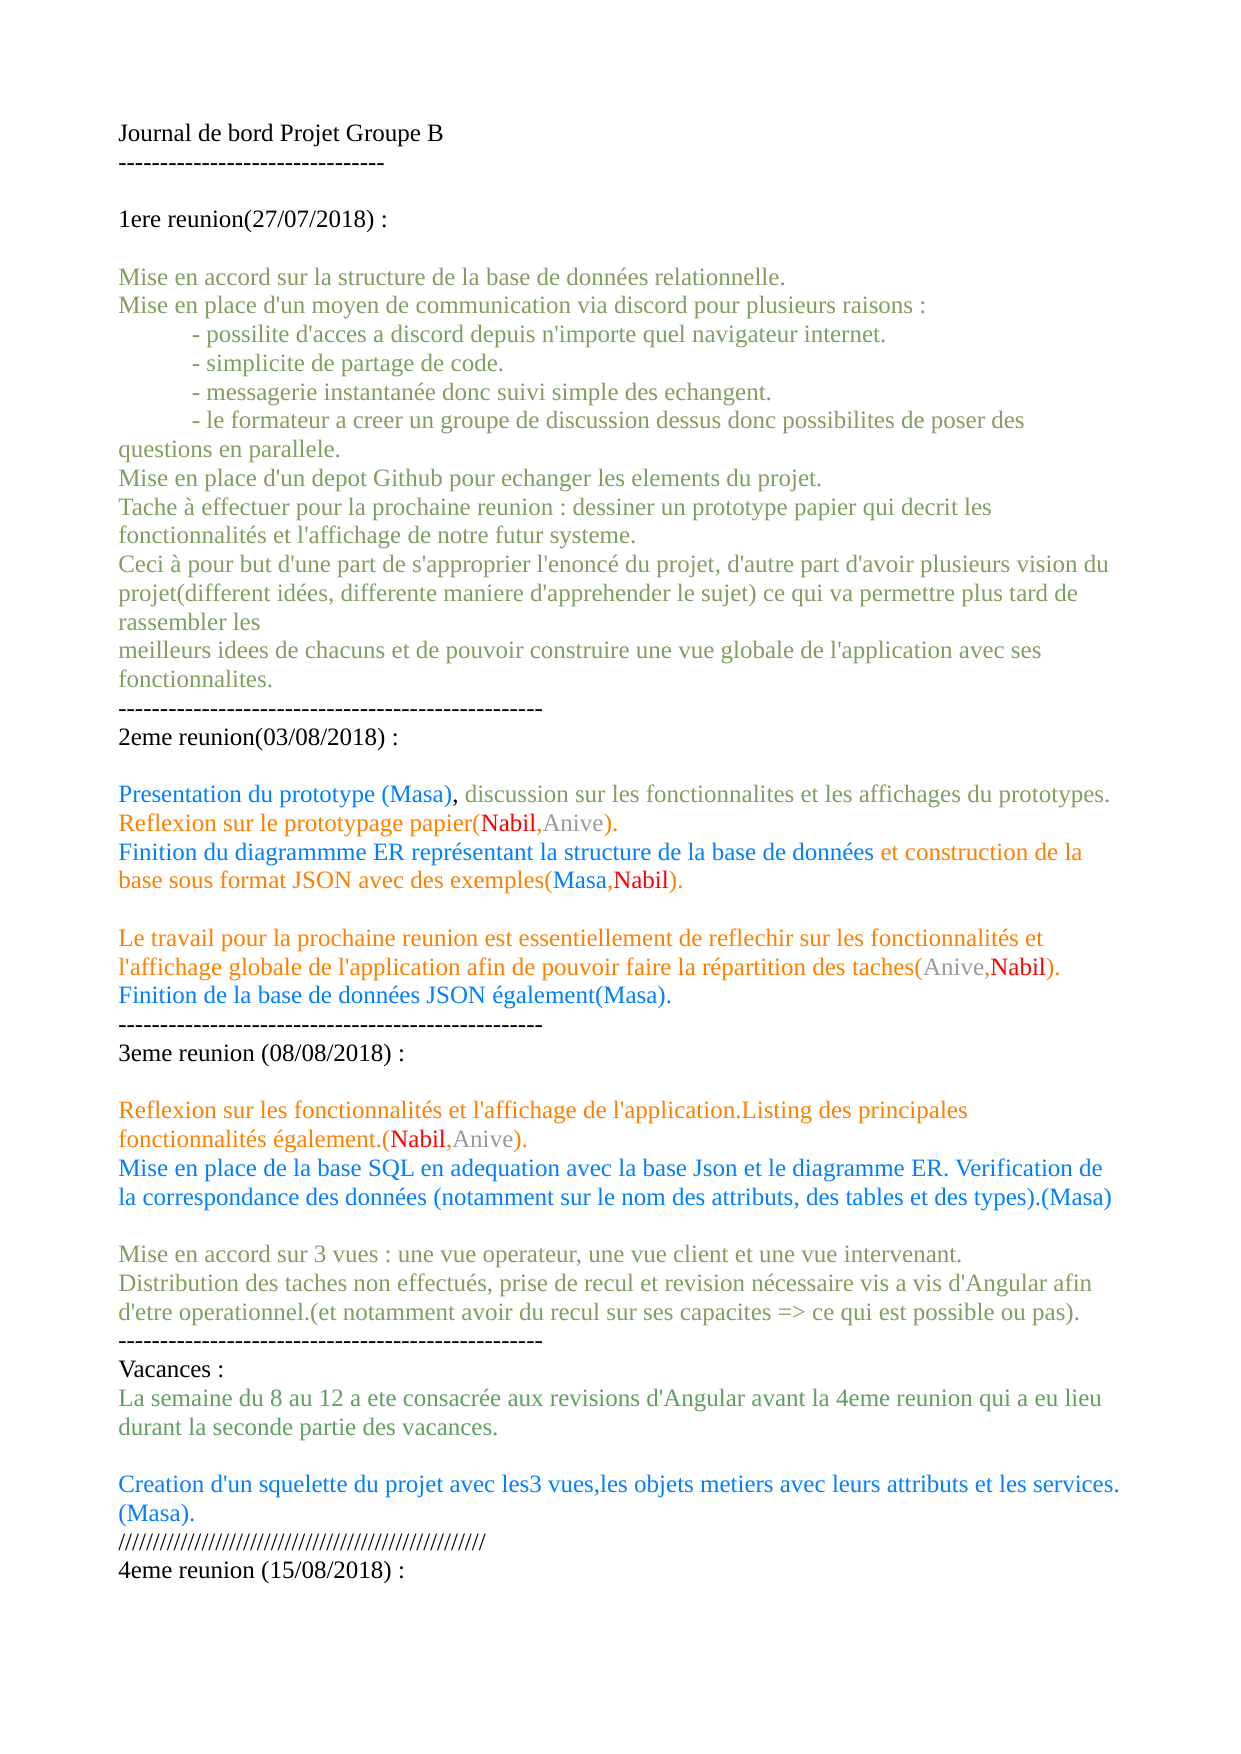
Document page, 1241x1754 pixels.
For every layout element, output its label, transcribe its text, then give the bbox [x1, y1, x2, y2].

text - messagerie instantanée donc suivi simple des echangent. [118, 377, 1122, 406]
text Mise en place d'un moyen de communication via discord pour plusieurs raisons : [118, 291, 1122, 319]
text 3eme reunion (08/08/2018) : [118, 1038, 1122, 1067]
text Presentation du prototype (Masa), discussion sur les fonctionnalites et les affichages du prototypes. [118, 779, 1122, 808]
text meilleurs idees de chacuns et de pouvoir construire une vue globale de l'application avec ses fonctionnalites. [118, 636, 1122, 693]
text Distribution des taches non effectués, prise de recul et revision nécessaire vis a vis d'Angular afin d'etre operationnel.(et notamment avoir du recul sur ses capacites => ce qui est possible ou pas). [118, 1268, 1122, 1326]
text 1ere reunion(27/07/2018) : [118, 204, 1122, 233]
text Journal de bord Projet Groupe B [118, 118, 1122, 147]
text Mise en place de la base SQL en adequation avec la base Json et le diagramme ER. Verification de la correspondance des données (notamment sur le nom des attributs, des tables et des types).(Masa) [118, 1153, 1122, 1211]
text Vacances : [118, 1354, 1122, 1383]
text - le formateur a creer un groupe de discussion dessus donc possibilites de poser des questions en parallele. [118, 406, 1122, 463]
text La semaine du 8 au 12 a ete consacrée aux revisions d'Angular avant la 4eme reunion qui a eu lieu durant la seconde partie des vacances. [118, 1383, 1122, 1441]
text -------------------------------- [118, 147, 1122, 176]
text Mise en accord sur la structure de la base de données relationnelle. [118, 262, 1122, 291]
text Tache à effectuer pour la prochaine reunion : dessiner un prototype papier qui decrit les fonctionnalités et l'affichage de notre futur systeme. [118, 492, 1122, 549]
text Creation d'un squelette du projet avec les3 vues,les objets metiers avec leurs attributs et les services.(Masa). [118, 1469, 1122, 1527]
text --------------------------------------------------- [118, 1009, 1122, 1038]
text --------------------------------------------------- [118, 693, 1122, 722]
text Finition de la base de données JSON également(Masa). [118, 981, 1122, 1009]
text Finition du diagrammme ER représentant la structure de la base de données et construction de la base sous format JSON avec des exemples(Masa,Nabil). [118, 837, 1122, 894]
text Mise en accord sur 3 vues : une vue operateur, une vue client et une vue intervenant. [118, 1239, 1122, 1268]
text 4eme reunion (15/08/2018) : [118, 1556, 1122, 1584]
text 2eme reunion(03/08/2018) : [118, 722, 1122, 751]
text Mise en place d'un depot Github pour echanger les elements du projet. [118, 463, 1122, 492]
text Reflexion sur le prototypage papier(Nabil,Anive). [118, 808, 1122, 837]
text ///////////////////////////////////////////////////// [118, 1527, 1122, 1556]
text - possilite d'acces a discord depuis n'importe quel navigateur internet. [118, 319, 1122, 348]
text Ceci à pour but d'une part de s'approprier l'enoncé du projet, d'autre part d'avoir plusieurs vision du projet(different idées, differente maniere d'apprehender le sujet) ce qui va permettre plus tard de rassembler les [118, 549, 1122, 636]
text Reflexion sur les fonctionnalités et l'affichage de l'application.Listing des principales fonctionnalités également.(Nabil,Anive). [118, 1096, 1122, 1153]
text Le travail pour la prochaine reunion est essentiellement de reflechir sur les fonctionnalités et l'affichage globale de l'application afin de pouvoir faire la répartition des taches(Anive,Nabil). [118, 923, 1122, 981]
text - simplicite de partage de code. [118, 348, 1122, 377]
text --------------------------------------------------- [118, 1326, 1122, 1354]
